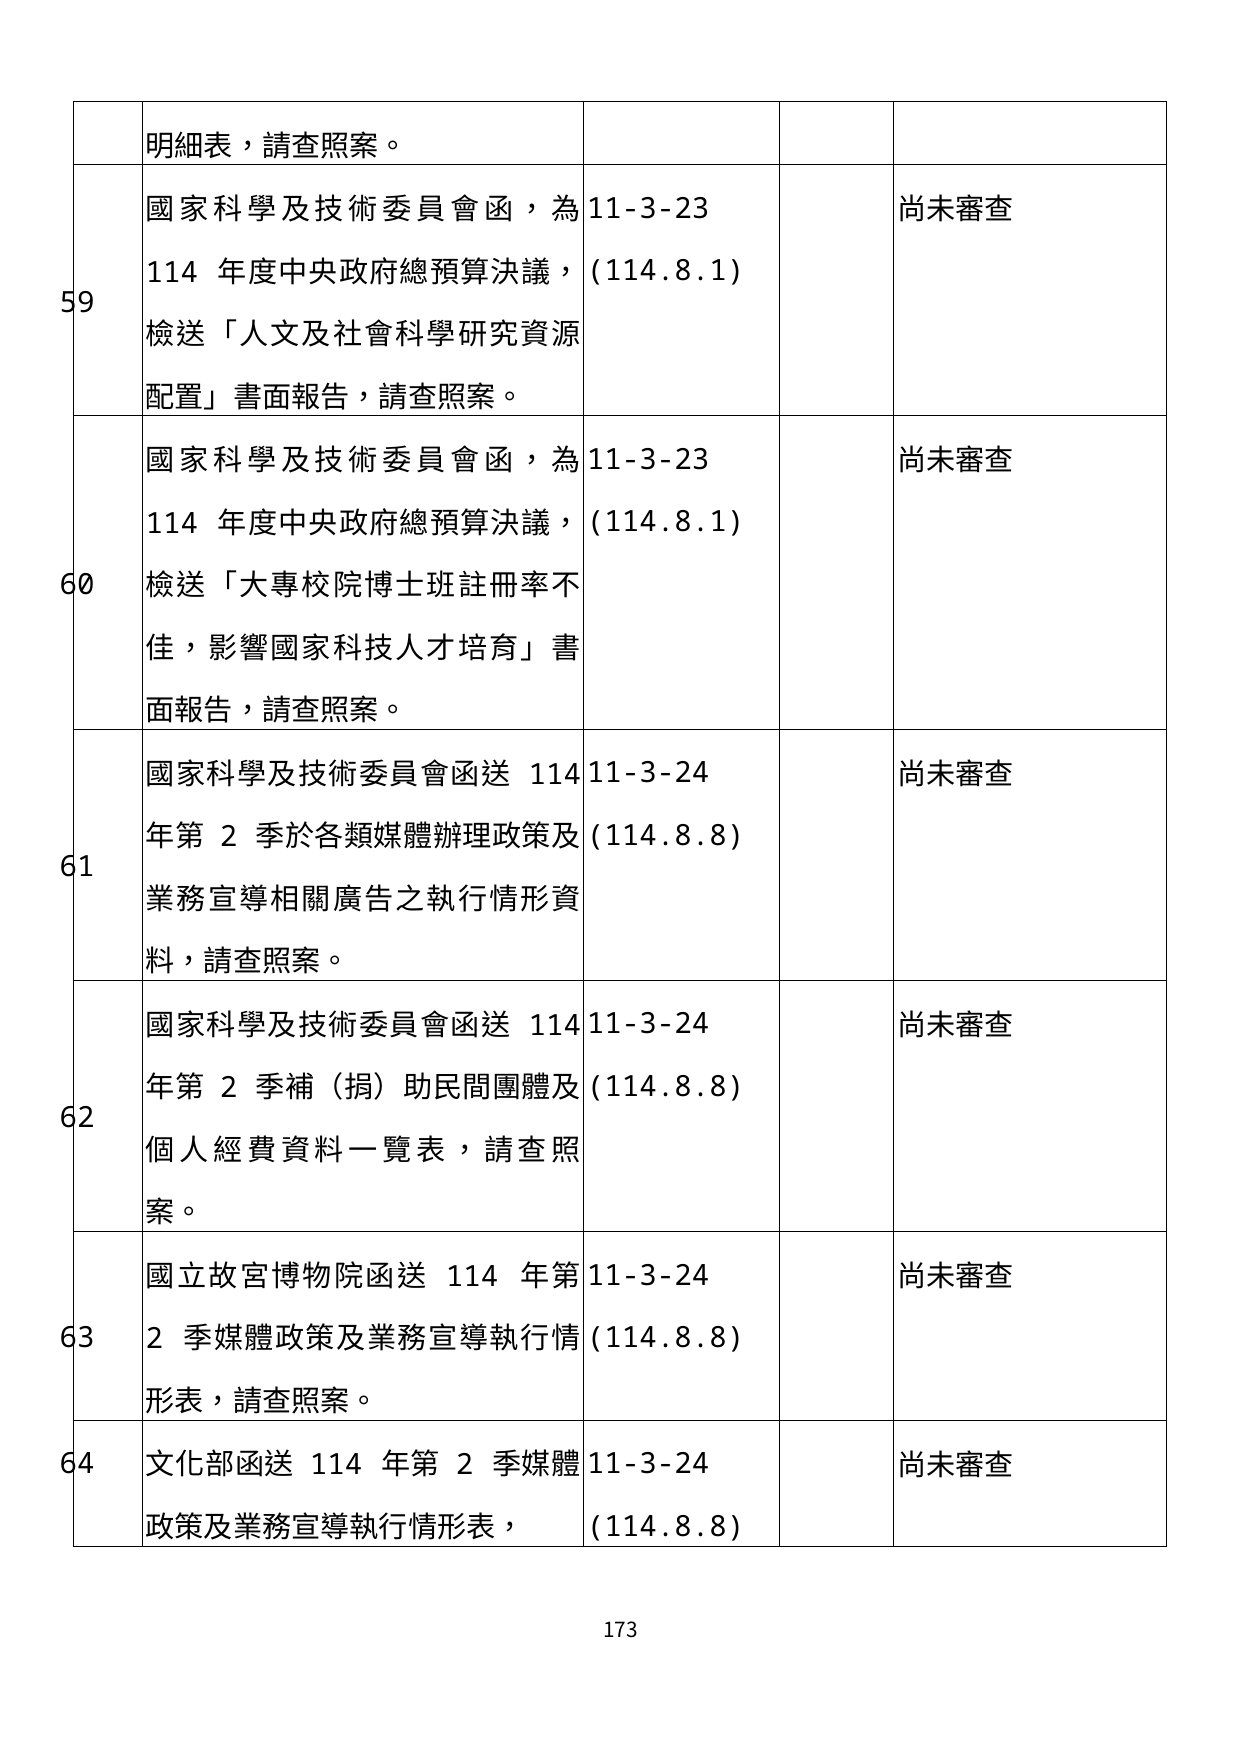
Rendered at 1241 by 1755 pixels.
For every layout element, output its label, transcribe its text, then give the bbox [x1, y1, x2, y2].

table_cell 11-3-23 (114.8.1) [584, 165, 779, 415]
table_cell 11-3-23 (114.8.1) [584, 416, 779, 729]
table_cell [74, 1232, 142, 1419]
table_cell [780, 416, 893, 729]
table_cell [780, 1232, 893, 1419]
table_cell [780, 1421, 893, 1546]
table_cell 尚未審查 [894, 981, 1166, 1231]
table_cell [74, 730, 142, 980]
table_cell [74, 416, 142, 729]
table_cell 11-3-24 (114.8.8) [584, 1421, 779, 1546]
table_cell [780, 730, 893, 980]
table_cell [74, 165, 142, 415]
table_cell [780, 102, 893, 164]
table_cell 尚未審查 [894, 730, 1166, 980]
table_cell [780, 165, 893, 415]
table_cell [74, 1421, 142, 1546]
table_cell 11-3-24 (114.8.8) [584, 730, 779, 980]
table_cell [74, 981, 142, 1231]
table_cell 11-3-24 (114.8.8) [584, 981, 779, 1231]
table_cell 尚未審查 [894, 165, 1166, 415]
table_cell 尚未審查 [894, 1232, 1166, 1419]
table_cell 尚未審查 [894, 1421, 1166, 1546]
table_cell [780, 981, 893, 1231]
table_cell [74, 102, 142, 164]
table_cell [584, 102, 779, 164]
table_cell 11-3-24 (114.8.8) [584, 1232, 779, 1419]
table_cell [894, 102, 1166, 164]
table_cell 尚未審查 [894, 416, 1166, 729]
